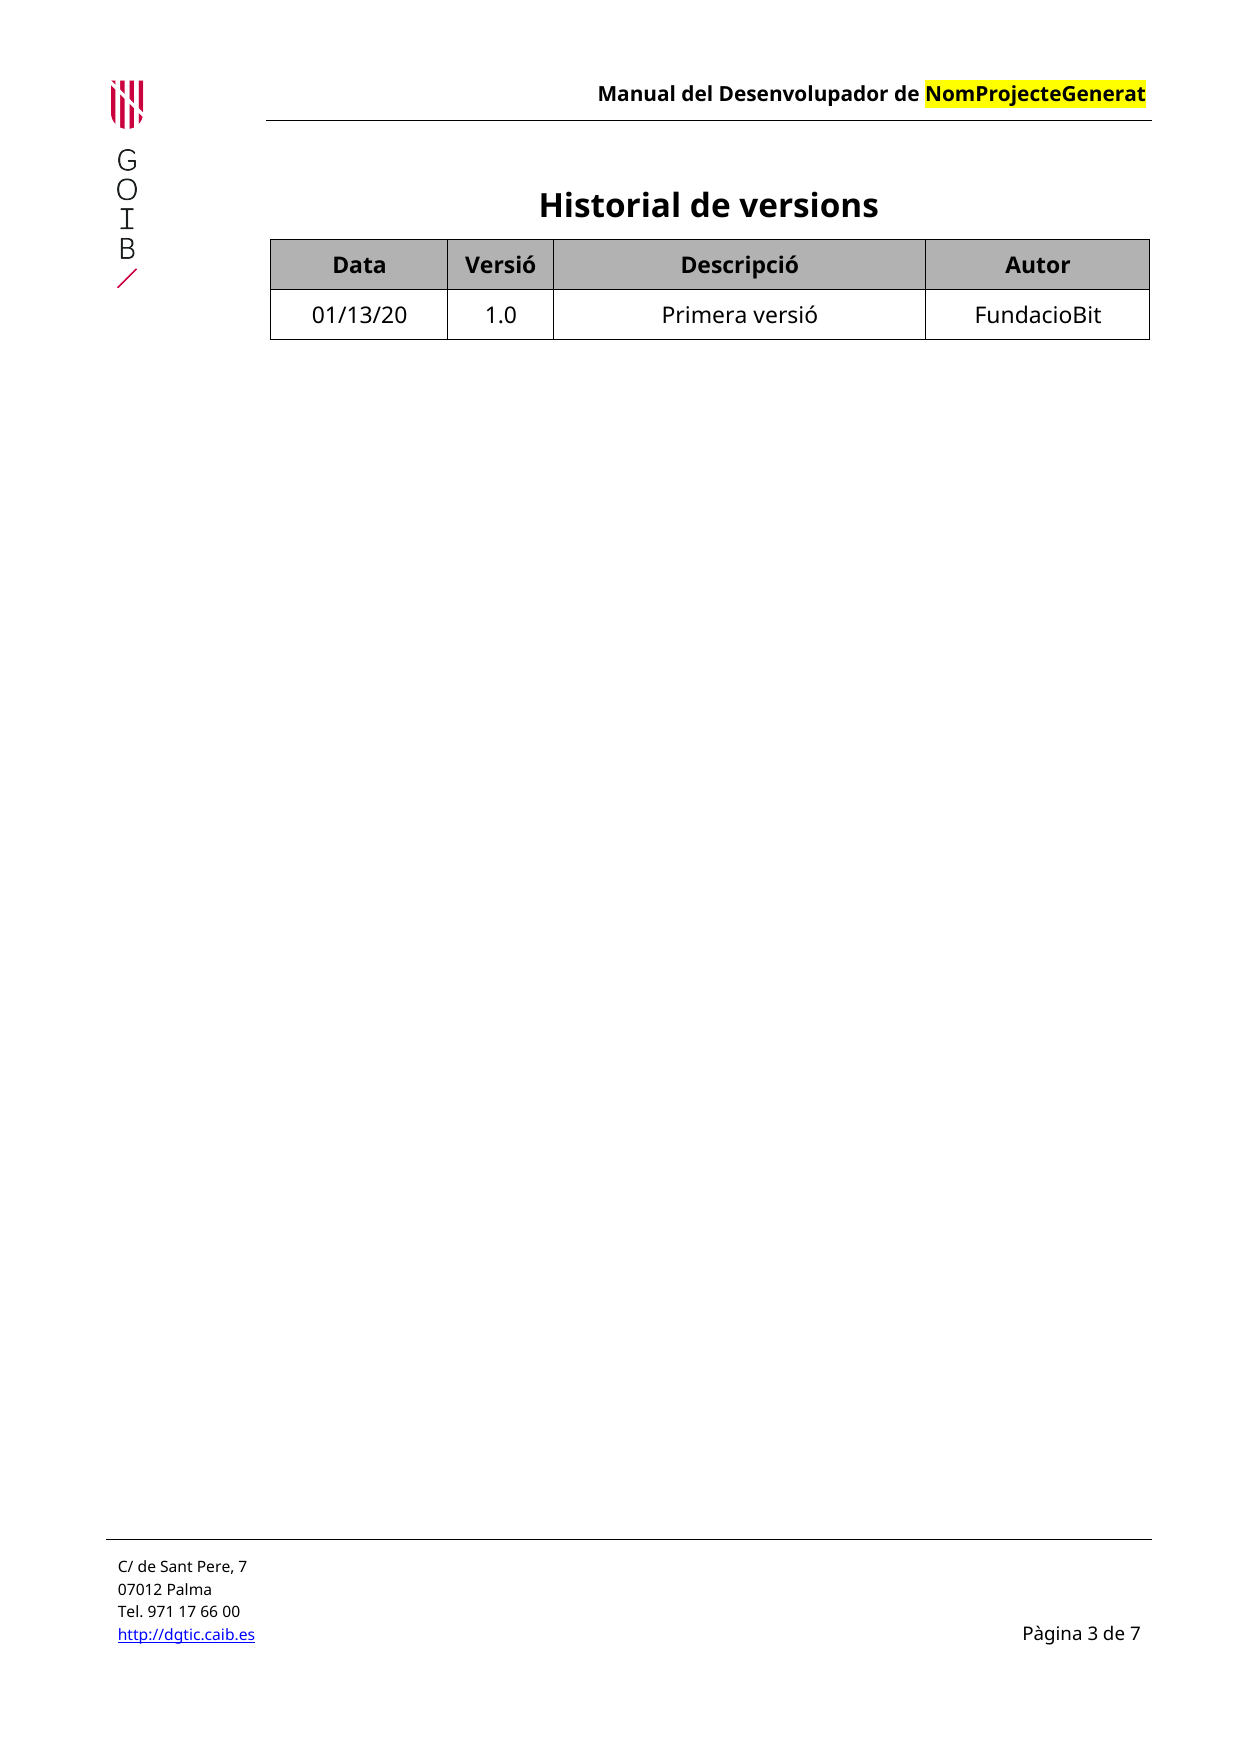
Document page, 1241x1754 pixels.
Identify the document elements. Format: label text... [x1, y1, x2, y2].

picture [82, 57, 172, 319]
table_cell Primera versió [554, 290, 925, 339]
table_cell FundacioBit [926, 290, 1149, 339]
subtitle Historial de versions [266, 181, 1152, 227]
table_cell 1.0 [448, 290, 553, 339]
table_cell 13/01/20 [271, 290, 447, 339]
table_header Versió [448, 240, 553, 289]
table_header Descripció [554, 240, 925, 289]
table_header Data [271, 240, 447, 289]
table_header Autor [926, 240, 1149, 289]
